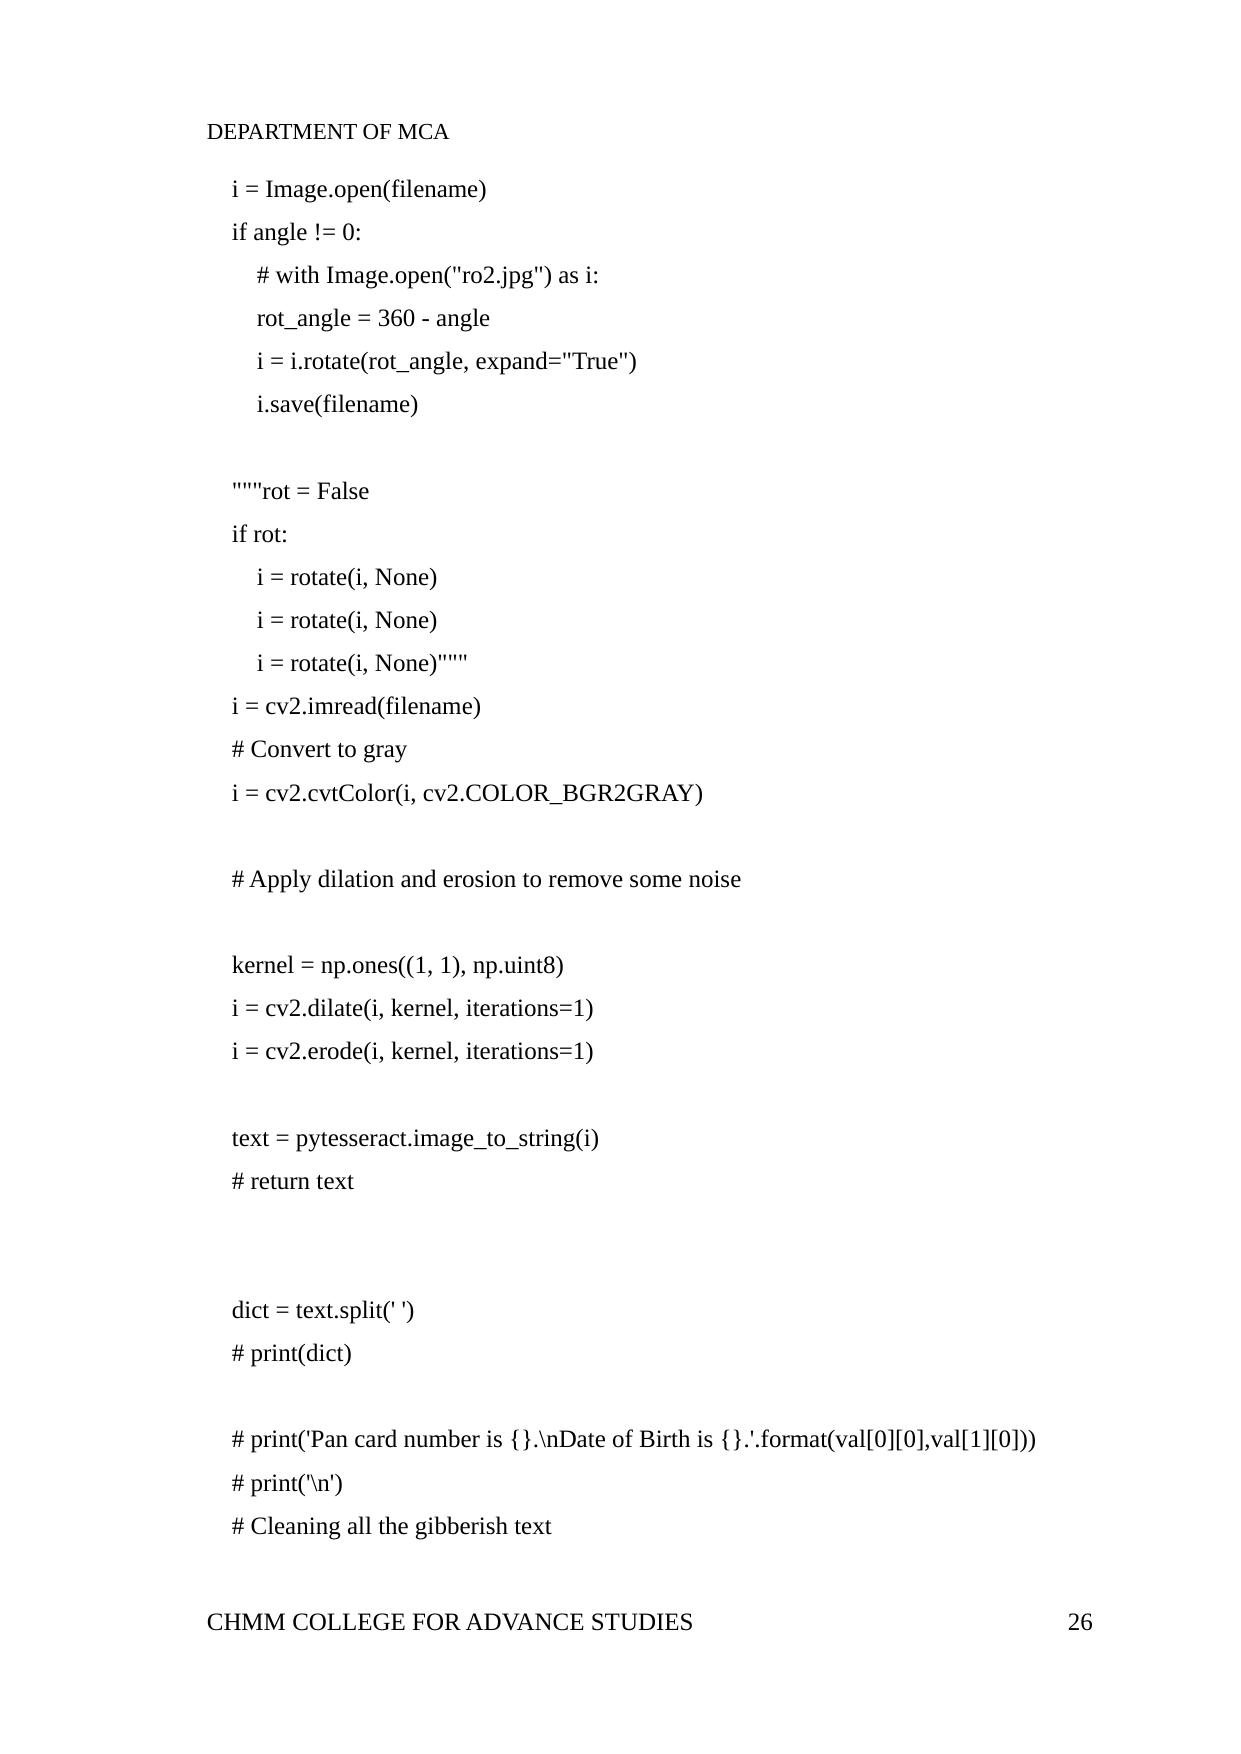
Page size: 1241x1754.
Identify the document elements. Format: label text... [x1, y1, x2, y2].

text i = i.rotate(rot_angle, expand="True") [207, 346, 1093, 375]
text text = pytesseract.image_to_string(i) [207, 1123, 1093, 1151]
text i = Image.open(filename) [207, 174, 1093, 203]
text # Convert to gray [207, 734, 1093, 763]
text i = rotate(i, None) [207, 562, 1093, 591]
text i = cv2.imread(filename) [207, 691, 1093, 720]
text if angle != 0: [207, 217, 1093, 246]
text """rot = False [207, 476, 1093, 504]
text rot_angle = 360 - angle [207, 303, 1093, 332]
text # print('Pan card number is {}.\nDate of Birth is {}.'.format(val[0][0],val[1][0])) [207, 1424, 1093, 1453]
text # return text [207, 1166, 1093, 1194]
text # Cleaning all the gibberish text [207, 1511, 1093, 1539]
text # print('\n') [207, 1468, 1093, 1496]
text if rot: [207, 519, 1093, 548]
text # print(dict) [207, 1338, 1093, 1367]
text i.save(filename) [207, 389, 1093, 418]
text kernel = np.ones((1, 1), np.uint8) [207, 950, 1093, 979]
text dict = text.split(' ') [207, 1295, 1093, 1324]
text i = rotate(i, None)""" [207, 648, 1093, 677]
text # Apply dilation and erosion to remove some noise [207, 864, 1093, 893]
text i = rotate(i, None) [207, 605, 1093, 634]
text i = cv2.dilate(i, kernel, iterations=1) [207, 993, 1093, 1022]
text # with Image.open("ro2.jpg") as i: [207, 260, 1093, 289]
text i = cv2.erode(i, kernel, iterations=1) [207, 1036, 1093, 1065]
text i = cv2.cvtColor(i, cv2.COLOR_BGR2GRAY) [207, 778, 1093, 806]
